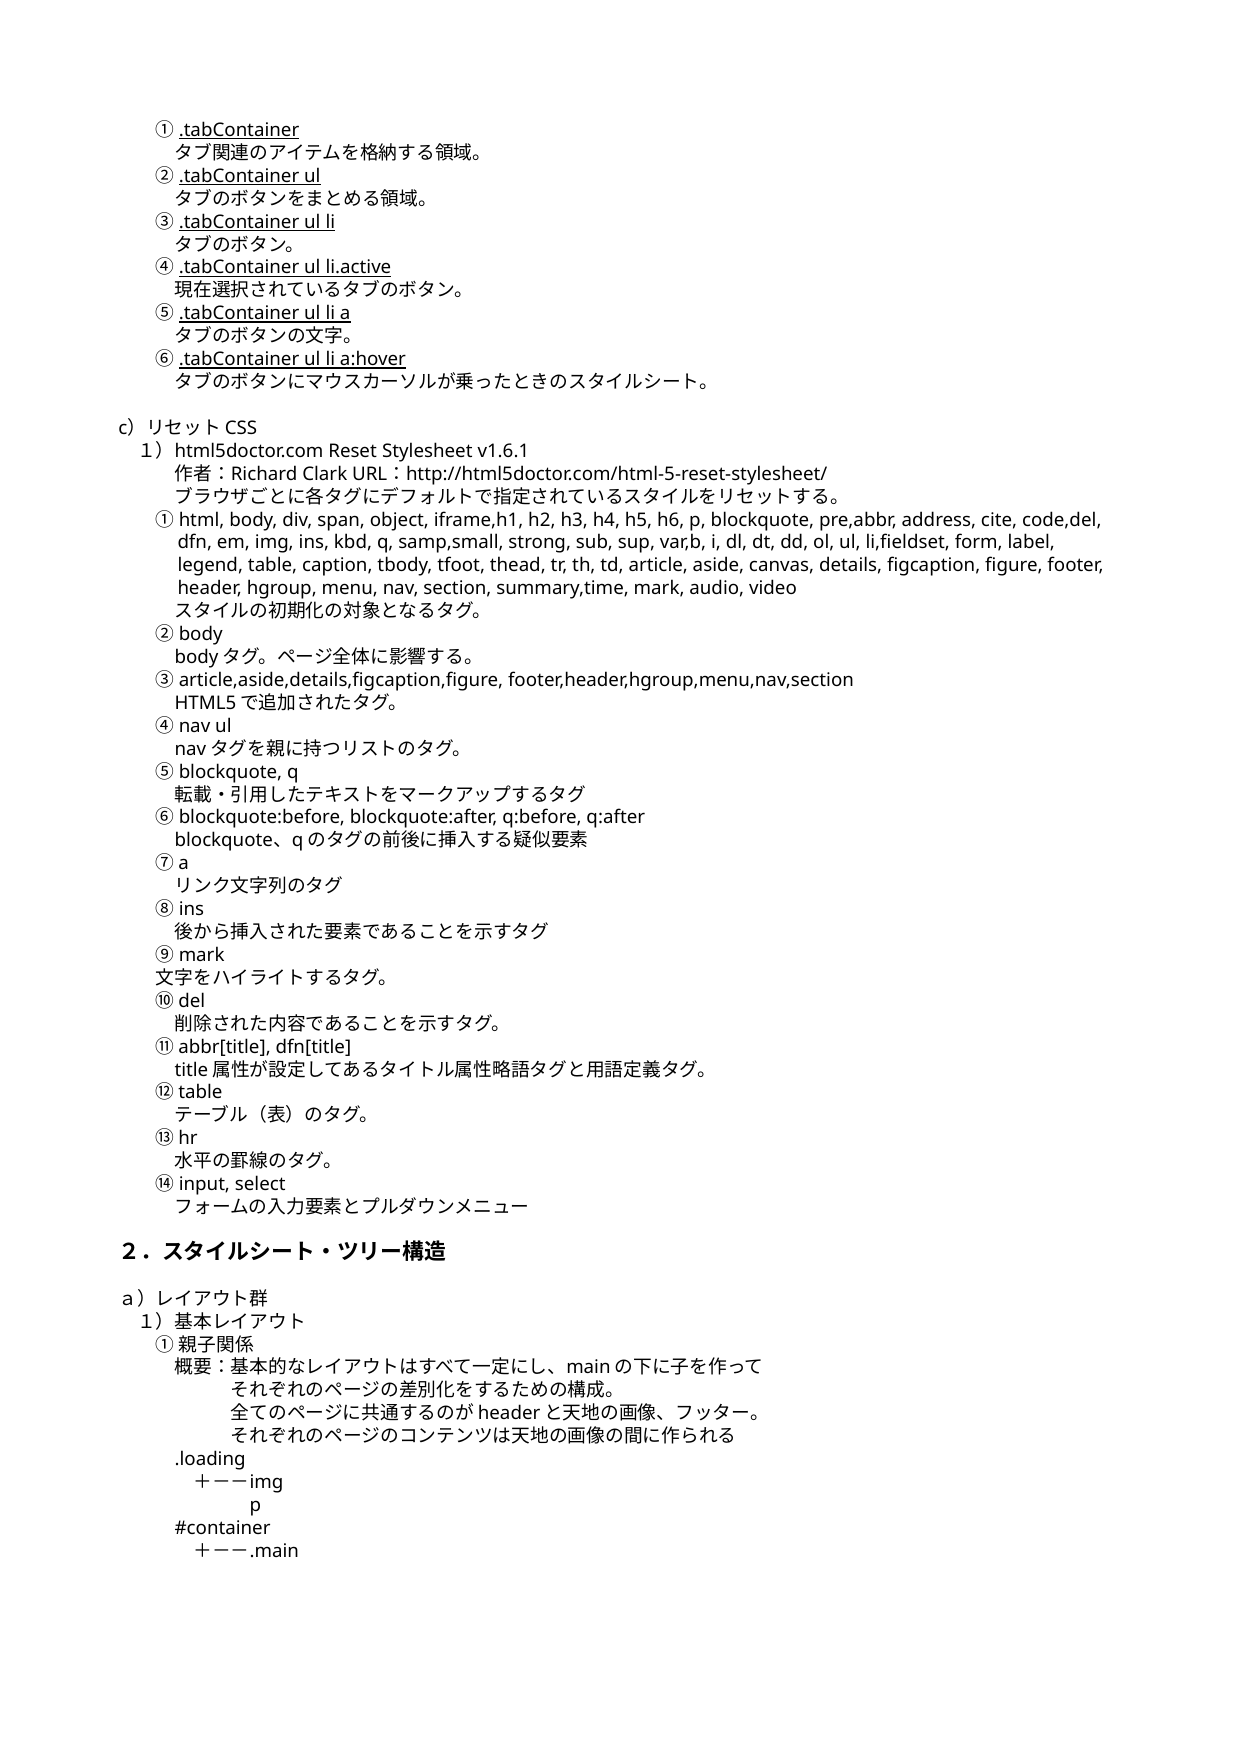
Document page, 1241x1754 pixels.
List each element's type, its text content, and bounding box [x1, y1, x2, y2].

text リンク文字列のタグ [118, 874, 1122, 897]
text ② body [118, 622, 1122, 645]
text ブラウザごとに各タグにデフォルトで指定されているスタイルをリセットする。 [118, 485, 1122, 508]
text ④ nav ul [118, 714, 1122, 737]
text #container [118, 1516, 1122, 1539]
text ａ）レイアウト群 [118, 1287, 1122, 1310]
text ⑤ .tabContainer ul li a [118, 301, 1122, 324]
text ⑩del [118, 989, 1122, 1012]
text テーブル（表）のタグ。 [118, 1103, 1122, 1126]
text ⑥ .tabContainer ul li a:hover [118, 347, 1122, 370]
text ⑥ blockquote:before, blockquote:after, q:before, q:after [118, 806, 1122, 828]
text ① 親子関係 [118, 1333, 1122, 1356]
text 削除された内容であることを示すタグ。 [118, 1012, 1122, 1035]
text １）html5doctor.com Reset Stylesheet v1.6.1 [118, 439, 1122, 462]
text ② .tabContainer ul [118, 164, 1122, 187]
text blockquote、qのタグの前後に挿入する疑似要素 [118, 828, 1122, 851]
text それぞれのページの差別化をするための構成。 [118, 1378, 1122, 1401]
text ⑫table [118, 1081, 1122, 1103]
text ⑧ ins [118, 897, 1122, 920]
text c）リセットCSS [118, 416, 1122, 439]
text ⑤ blockquote, q [118, 760, 1122, 783]
text 全てのページに共通するのがheaderと天地の画像、フッター。 [118, 1401, 1122, 1424]
text スタイルの初期化の対象となるタグ。 [118, 599, 1122, 622]
text ⑬hr [118, 1126, 1122, 1149]
text フォームの入力要素とプルダウンメニュー [118, 1195, 1122, 1218]
text ＋－－.main [118, 1539, 1122, 1562]
text タブ関連のアイテムを格納する領域。 [118, 141, 1122, 164]
text タブのボタンにマウスカーソルが乗ったときのスタイルシート。 [118, 370, 1122, 393]
text タブのボタンをまとめる領域。 [118, 187, 1122, 210]
text ③ .tabContainer ul li [118, 210, 1122, 233]
text title属性が設定してあるタイトル属性略語タグと用語定義タグ。 [118, 1058, 1122, 1081]
text ⑦a [118, 851, 1122, 874]
text 作者：Richard Clark URL：http://html5doctor.com/html-5-reset-stylesheet/ [118, 462, 1122, 485]
text 概要：基本的なレイアウトはすべて一定にし、mainの下に子を作って [118, 1356, 1122, 1378]
text タブのボタン。 [118, 233, 1122, 256]
text １）基本レイアウト [118, 1310, 1122, 1333]
text navタグを親に持つリストのタグ。 [118, 737, 1122, 760]
text 転載・引用したテキストをマークアップするタグ [118, 783, 1122, 806]
text ① html, body, div, span, object, iframe,h1, h2, h3, h4, h5, h6, p, blockquote, pre,abbr, address, cite, code,del, dfn, em, img, ins, kbd, q, samp,small, strong, sub, sup, var,b, i, dl, dt, dd, ol, ul, li,fieldset, form, label, legend, table, caption, tbody, tfoot, thead, tr, th, td, article, aside, canvas, details, figcaption, figure, footer, header, hgroup, menu, nav, section, summary,time, mark, audio, video [118, 508, 1122, 599]
text ④ .tabContainer ul li.active [118, 256, 1122, 278]
text ２．スタイルシート・ツリー構造 [118, 1241, 1122, 1264]
text ⑨ mark [118, 943, 1122, 966]
text bodyタグ。ページ全体に影響する。 [118, 645, 1122, 668]
text 水平の罫線のタグ。 [118, 1149, 1122, 1172]
text HTML5で追加されたタグ。 [118, 691, 1122, 714]
text 後から挿入された要素であることを示すタグ [118, 920, 1122, 943]
text ＋－－img [118, 1470, 1122, 1493]
text 現在選択されているタブのボタン。 [118, 278, 1122, 301]
text ⑪abbr[title], dfn[title] [118, 1035, 1122, 1058]
text 文字をハイライトするタグ。 [118, 966, 1122, 989]
text ⑭ input, select [118, 1172, 1122, 1195]
text ① .tabContainer [118, 118, 1122, 141]
text ③ article,aside,details,figcaption,figure, footer,header,hgroup,menu,nav,section [118, 668, 1122, 691]
text それぞれのページのコンテンツは天地の画像の間に作られる [118, 1424, 1122, 1447]
text .loading [118, 1447, 1122, 1470]
text タブのボタンの文字。 [118, 324, 1122, 347]
text p [118, 1493, 1122, 1516]
